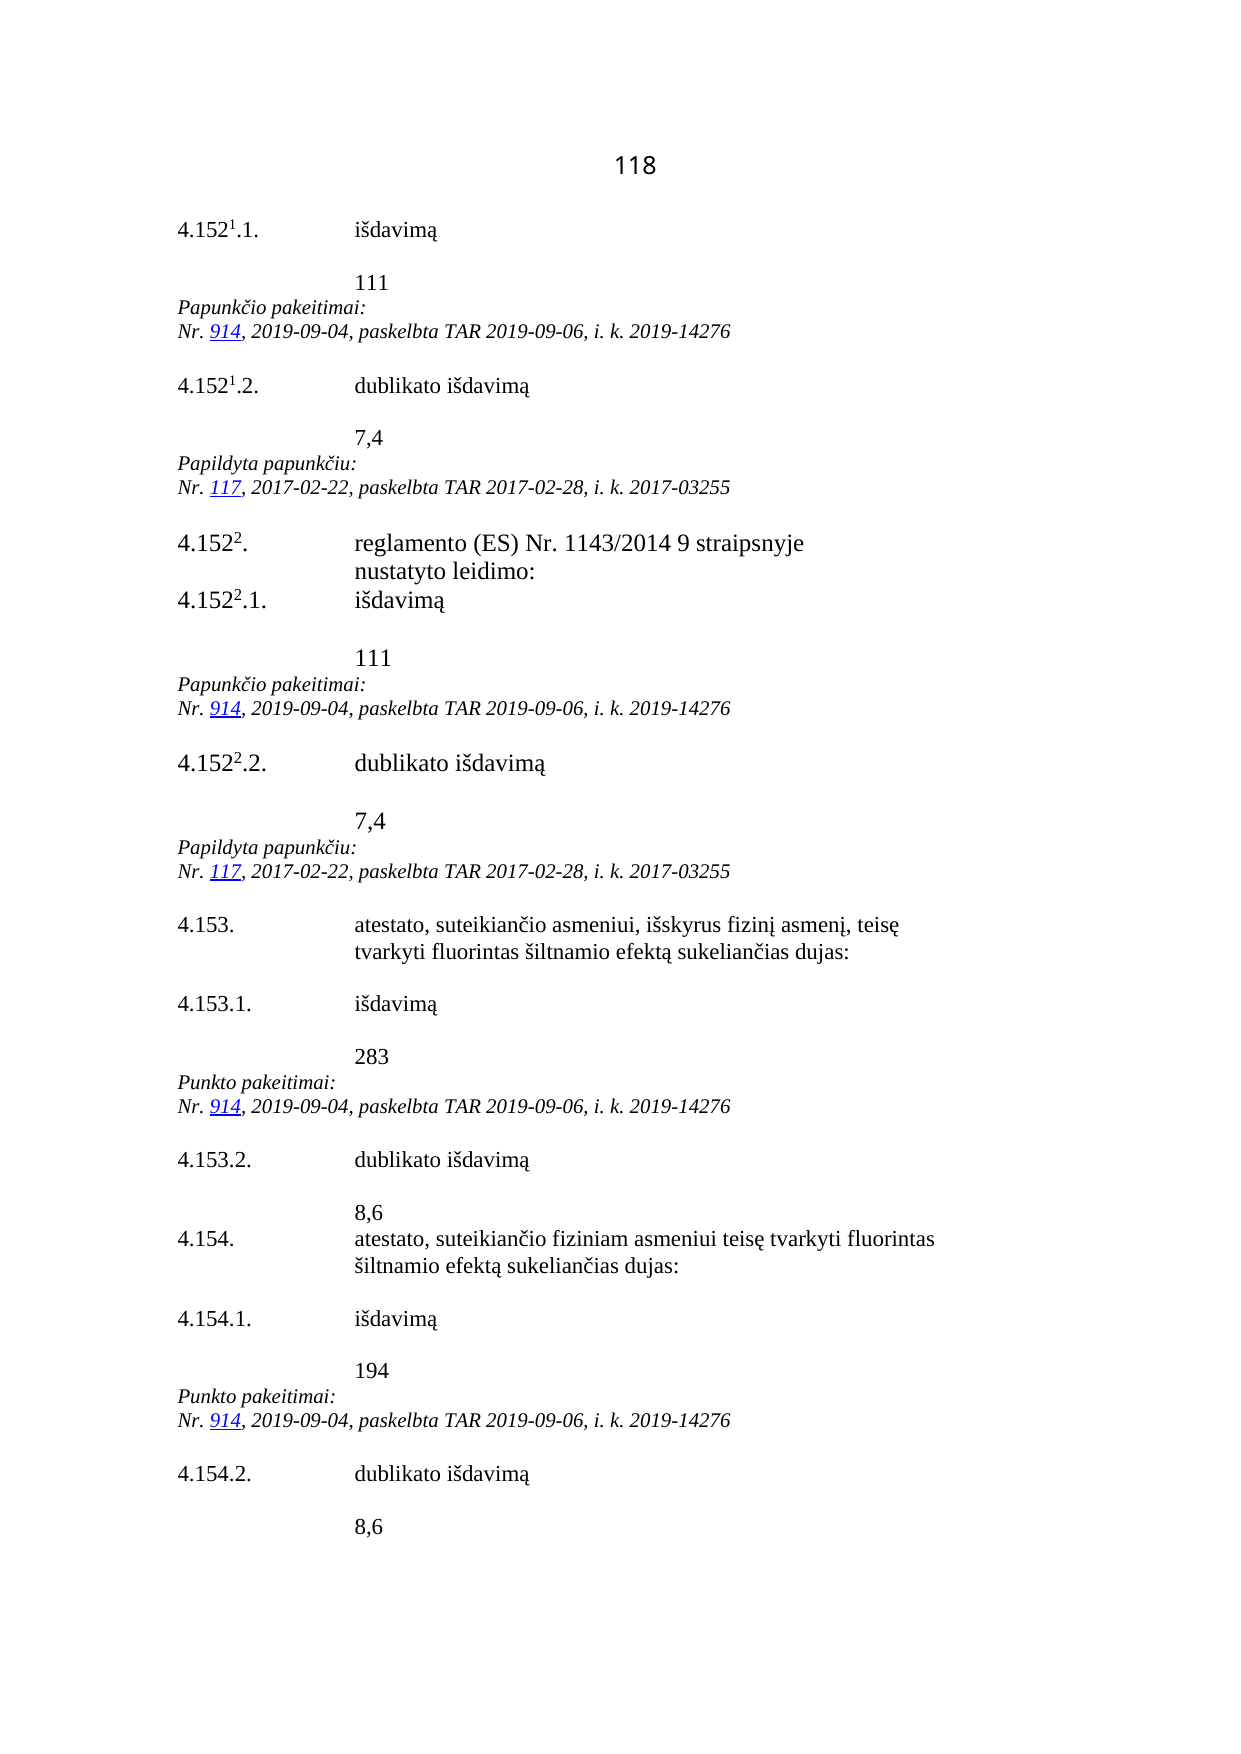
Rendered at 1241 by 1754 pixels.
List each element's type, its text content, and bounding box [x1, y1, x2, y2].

text Punkto pakeitimai: [177, 1069, 1093, 1094]
text 4.1521.2. dublikato išdavimą 7,4 [177, 372, 886, 451]
text 4.154. atestato, suteikiančio fiziniam asmeniui teisę tvarkyti fluorintas [177, 1226, 945, 1252]
text 4.1522.2. dublikato išdavimą 7,4 [177, 748, 886, 834]
text 4.153.2. dublikato išdavimą 8,6 [177, 1146, 945, 1226]
text 4.154.2. dublikato išdavimą 8,6 [177, 1461, 945, 1539]
text Nr. 914, 2019-09-04, paskelbta TAR 2019-09-06, i. k. 2019-14276 [177, 696, 1093, 719]
text 4.1522.1. išdavimą 111 [177, 585, 886, 671]
text Nr. 914, 2019-09-04, paskelbta TAR 2019-09-06, i. k. 2019-14276 [177, 1094, 1093, 1118]
text Papunkčio pakeitimai: [177, 295, 1093, 319]
text 4.154.1. išdavimą 194 [177, 1304, 945, 1384]
text šiltnamio efektą sukeliančias dujas: [354, 1252, 945, 1304]
text Punkto pakeitimai: [177, 1384, 1093, 1408]
text Papunkčio pakeitimai: [177, 671, 1093, 696]
text 4.153.1. išdavimą 283 [177, 991, 945, 1069]
text 4.1521.1. išdavimą 111 [177, 216, 886, 295]
text Nr. 914, 2019-09-04, paskelbta TAR 2019-09-06, i. k. 2019-14276 [177, 1408, 1093, 1432]
text Papildyta papunkčiu: [177, 834, 1093, 859]
text 4.153. atestato, suteikiančio asmeniui, išskyrus fizinį asmenį, teisę [177, 911, 945, 938]
text Nr. 117, 2017-02-22, paskelbta TAR 2017-02-28, i. k. 2017-03255 [177, 859, 1093, 883]
text Papildyta papunkčiu: [177, 451, 1093, 475]
text Nr. 914, 2019-09-04, paskelbta TAR 2019-09-06, i. k. 2019-14276 [177, 319, 1093, 343]
text 4.1522. reglamento (ES) Nr. 1143/2014 9 straipsnyje nustatyto leidimo: [177, 528, 886, 585]
text tvarkyti fluorintas šiltnamio efektą sukeliančias dujas: [354, 938, 945, 991]
text Nr. 117, 2017-02-22, paskelbta TAR 2017-02-28, i. k. 2017-03255 [177, 475, 1093, 499]
